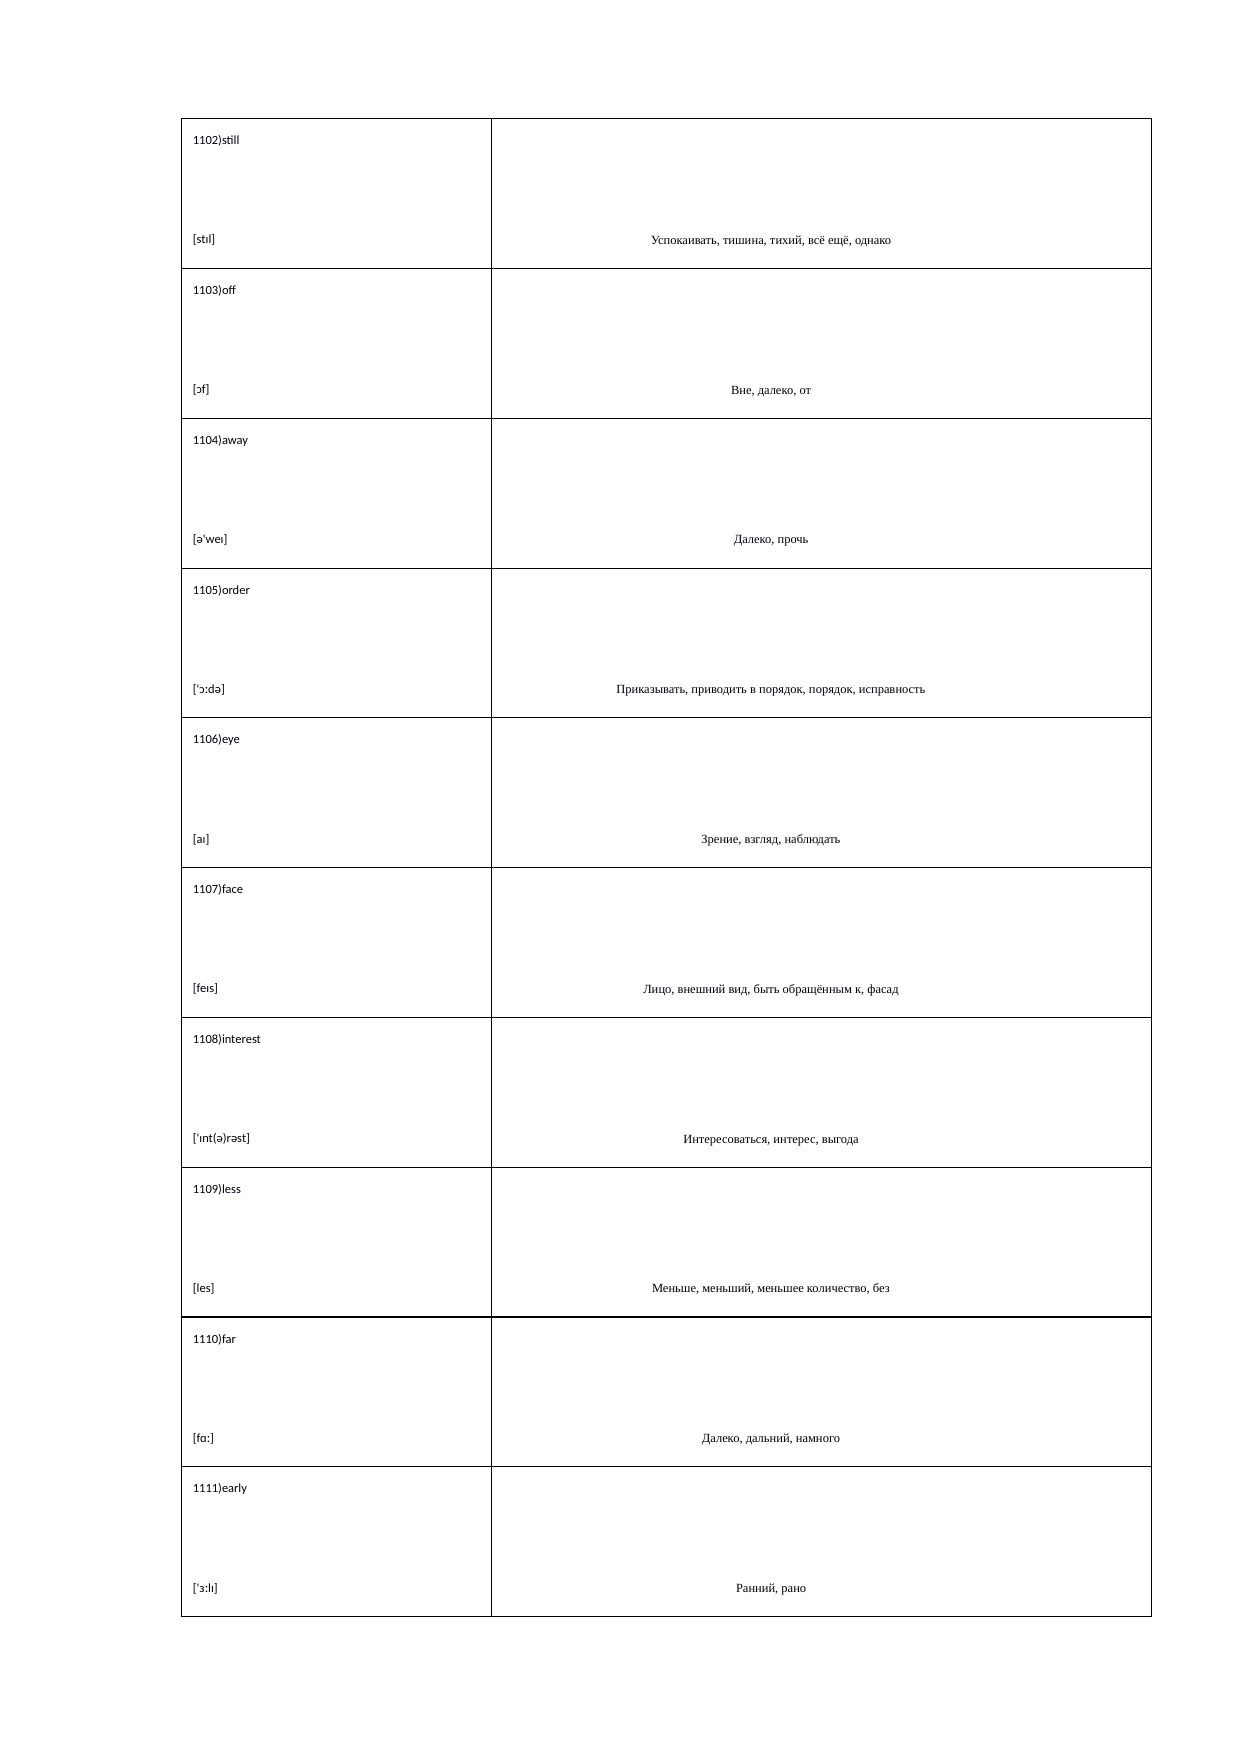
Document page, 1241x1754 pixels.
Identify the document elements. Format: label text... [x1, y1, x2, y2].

table_cell Далеко, прочь [492, 419, 1151, 567]
table_cell 1111)early ['ɜːlɪ] [182, 1467, 491, 1616]
table_cell Меньше, меньший, меньшее количество, без [492, 1168, 1151, 1316]
table_cell Зрение, взгляд, наблюдать [492, 718, 1151, 867]
table_cell 1110)far [fɑː] [182, 1318, 491, 1466]
table_cell Вне, далеко, от [492, 269, 1151, 418]
table_cell 1103)off [ɔf] [182, 269, 491, 418]
table_cell Успокаивать, тишина, тихий, всё ещё, однако [492, 119, 1151, 268]
table_cell Лицо, внешний вид, быть обращённым к, фасад [492, 868, 1151, 1017]
table_cell 1102)still [stɪl] [182, 119, 491, 268]
table_cell 1109)less [les] [182, 1168, 491, 1316]
table_cell Ранний, рано [492, 1467, 1151, 1616]
table_cell Далеко, дальний, намного [492, 1318, 1151, 1466]
table_cell Приказывать, приводить в порядок, порядок, исправность [492, 569, 1151, 717]
table_cell Интересоваться, интерес, выгода [492, 1018, 1151, 1167]
table_cell 1104)away [ə'weɪ] [182, 419, 491, 567]
table_cell 1108)interest ['ɪnt(ə)rəst] [182, 1018, 491, 1167]
table_cell 1105)order ['ɔːdə] [182, 569, 491, 717]
table_cell 1106)eye [aɪ] [182, 718, 491, 867]
table_cell 1107)face [feɪs] [182, 868, 491, 1017]
